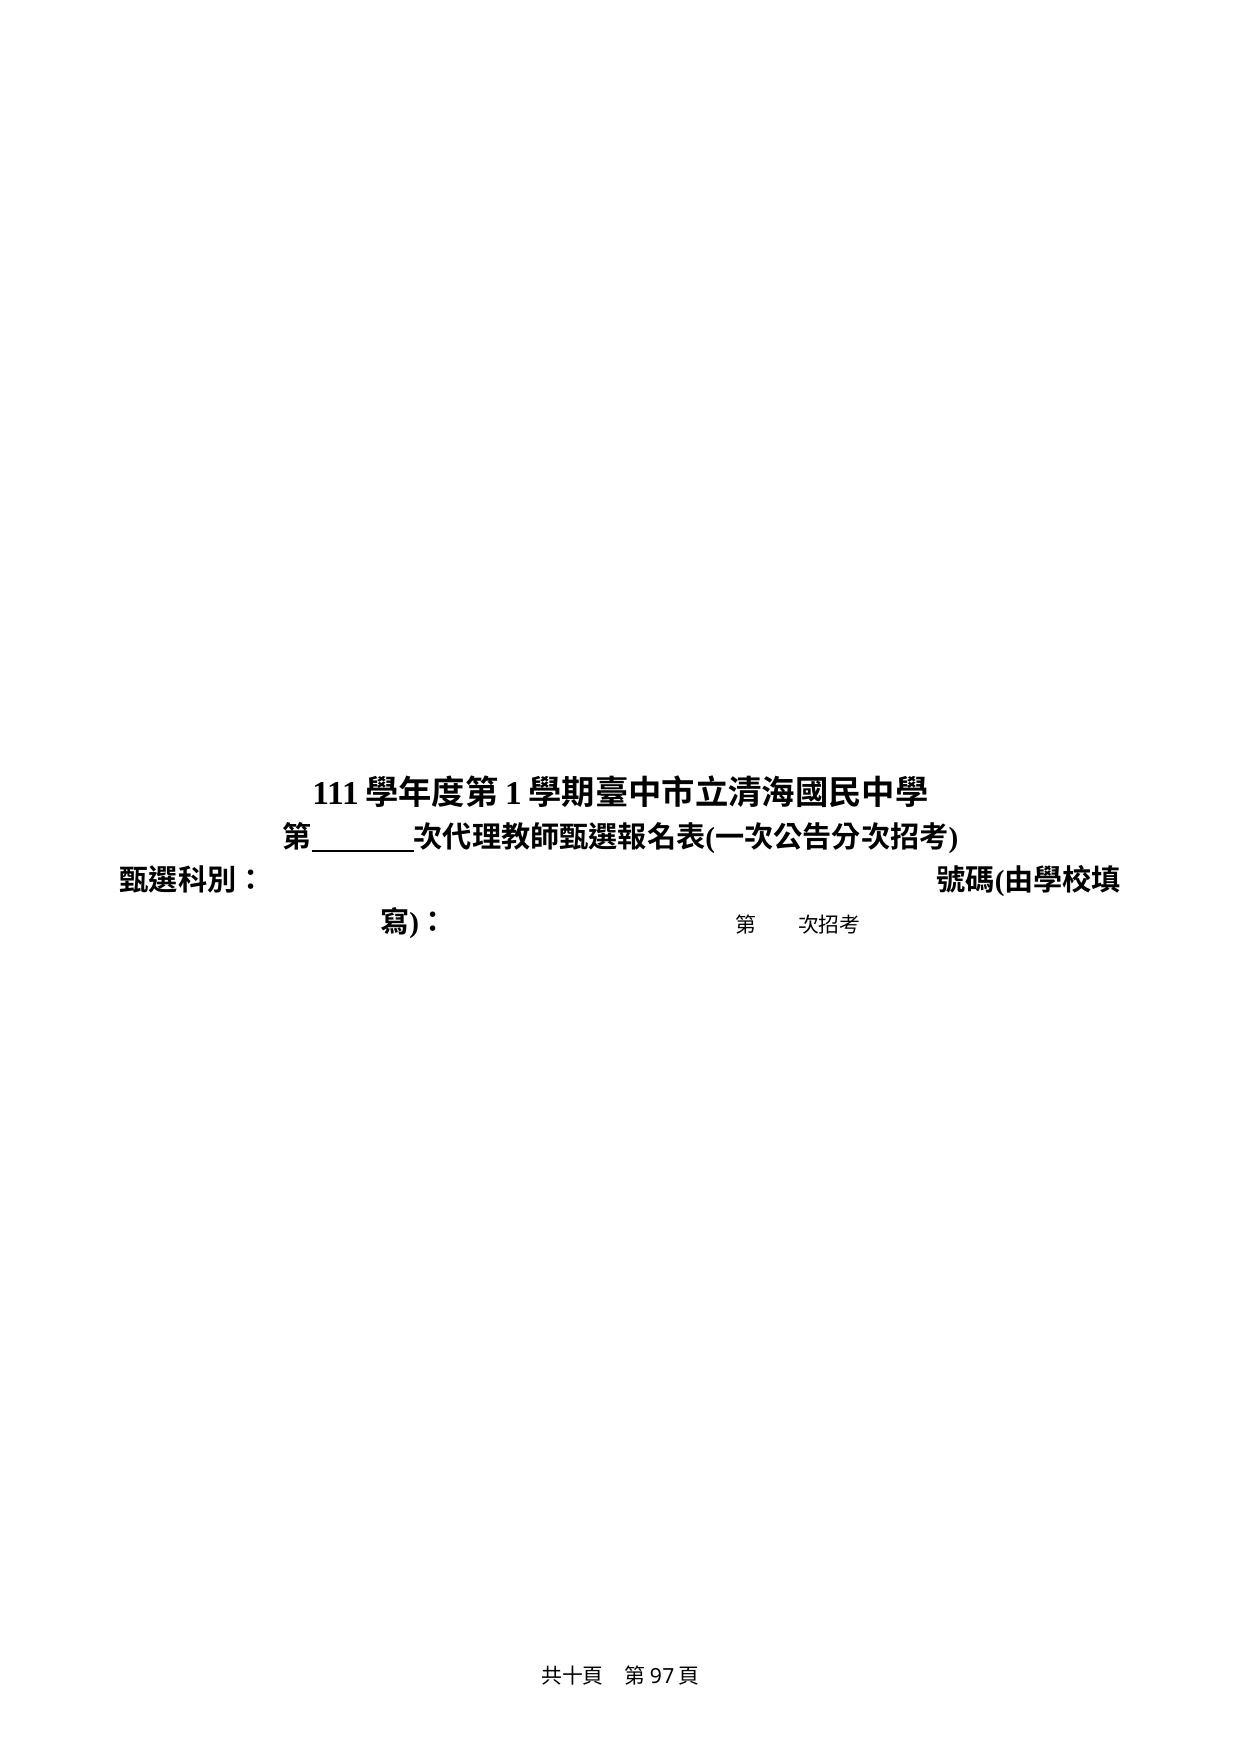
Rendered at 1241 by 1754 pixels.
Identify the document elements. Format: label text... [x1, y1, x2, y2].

text 甄選科別： 號碼(由學校填寫)： 第 次招考 [118, 856, 1122, 941]
text 111學年度第1學期臺中市立清海國民中學 [118, 766, 1122, 814]
text 第 次代理教師甄選報名表(一次公告分次招考) [118, 814, 1122, 856]
